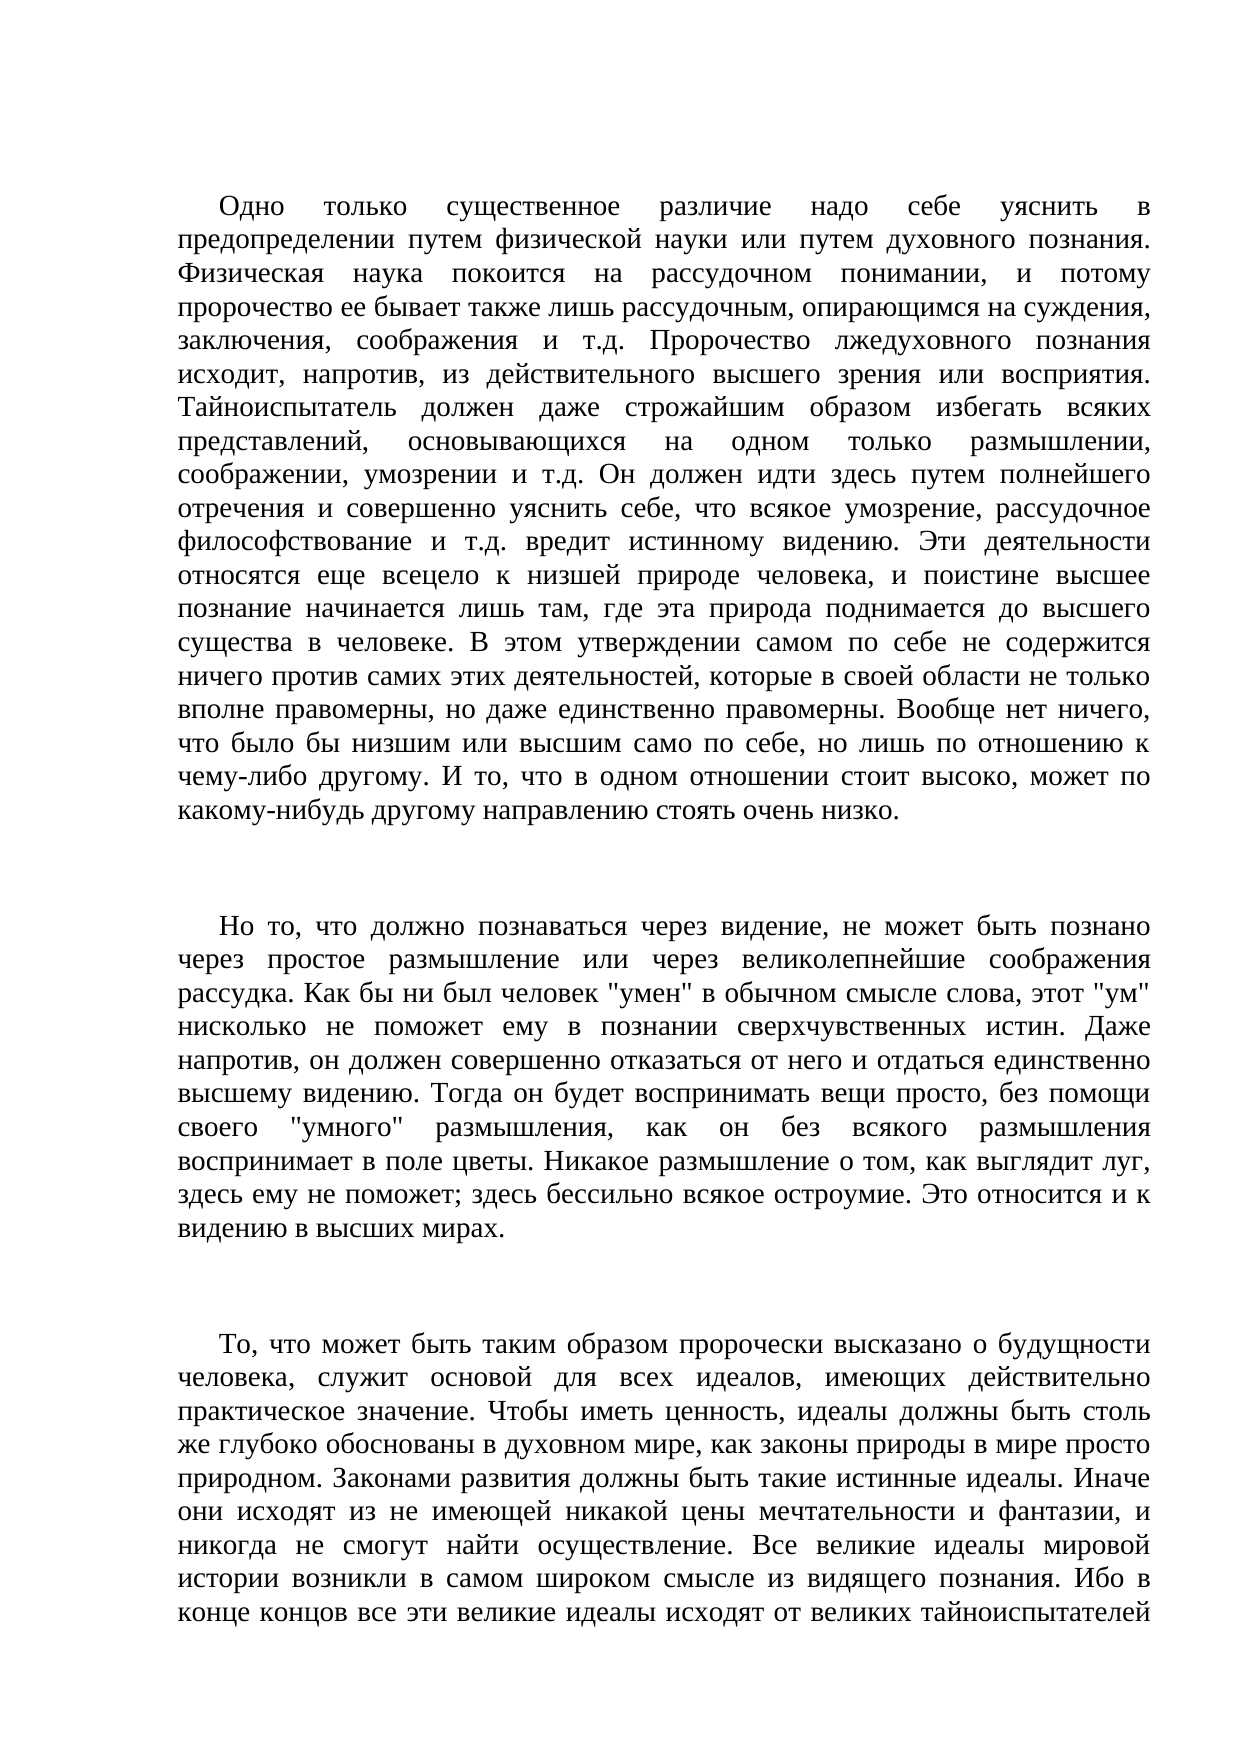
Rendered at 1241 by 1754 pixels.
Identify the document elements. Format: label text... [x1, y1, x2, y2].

text То, что может быть таким образом пророчески высказано о будущности человека, служит основой для всех идеалов, имеющих действительно практическое значение. Чтобы иметь ценность, идеалы должны быть столь же глубоко обоснованы в духовном мире, как законы природы в мире просто природном. Законами развития должны быть такие истинные идеалы. Иначе они исходят из не имеющей никакой цены мечтательности и фантазии, и никогда не смогут найти осуществление. Все великие идеалы мировой истории возникли в самом широком смысле из видящего познания. Ибо в конце концов все эти великие идеалы исходят от великих тайноиспытателей [177, 1326, 1152, 1628]
text Но то, что должно познаваться через видение, не может быть познано через простое размышление или через великолепнейшие соображения рассудка. Как бы ни был человек "умен" в обычном смысле слова, этот "ум" нисколько не поможет ему в познании сверхчувственных истин. Даже напротив, он должен совершенно отказаться от него и отдаться единственно высшему видению. Тогда он будет воспринимать вещи просто, без помощи своего "умного" размышления, как он без всякого размышления воспринимает в поле цветы. Никакое размышление о том, как выглядит луг, здесь ему не поможет; здесь бессильно всякое остроумие. Это относится и к видению в высших мирах. [177, 908, 1152, 1243]
text Одно только существенное различие надо себе уяснить в предопределении путем физической науки или путем духовного познания. Физическая наука покоится на рассудочном понимании, и потому пророчество ее бывает также лишь рассудочным, опирающимся на суждения, заключения, соображения и т.д. Пророчество лжедуховного познания исходит, напротив, из действительного высшего зрения или восприятия. Тайноиспытатель должен даже строжайшим образом избегать всяких представлений, основывающихся на одном только размышлении, соображении, умозрении и т.д. Он должен идти здесь путем полнейшего отречения и совершенно уяснить себе, что всякое умозрение, рассудочное философствование и т.д. вредит истинному видению. Эти деятельности относятся еще всецело к низшей природе человека, и поистине высшее познание начинается лишь там, где эта природа поднимается до высшего существа в человеке. В этом утверждении самом по себе не содержится ничего против самих этих деятельностей, которые в своей области не только вполне правомерны, но даже единственно правомерны. Вообще нет ничего, что было бы низшим или высшим само по себе, но лишь по отношению к чему-либо другому. И то, что в одном отношении стоит высоко, может по какому-нибудь другому направлению стоять очень низко. [177, 188, 1152, 825]
